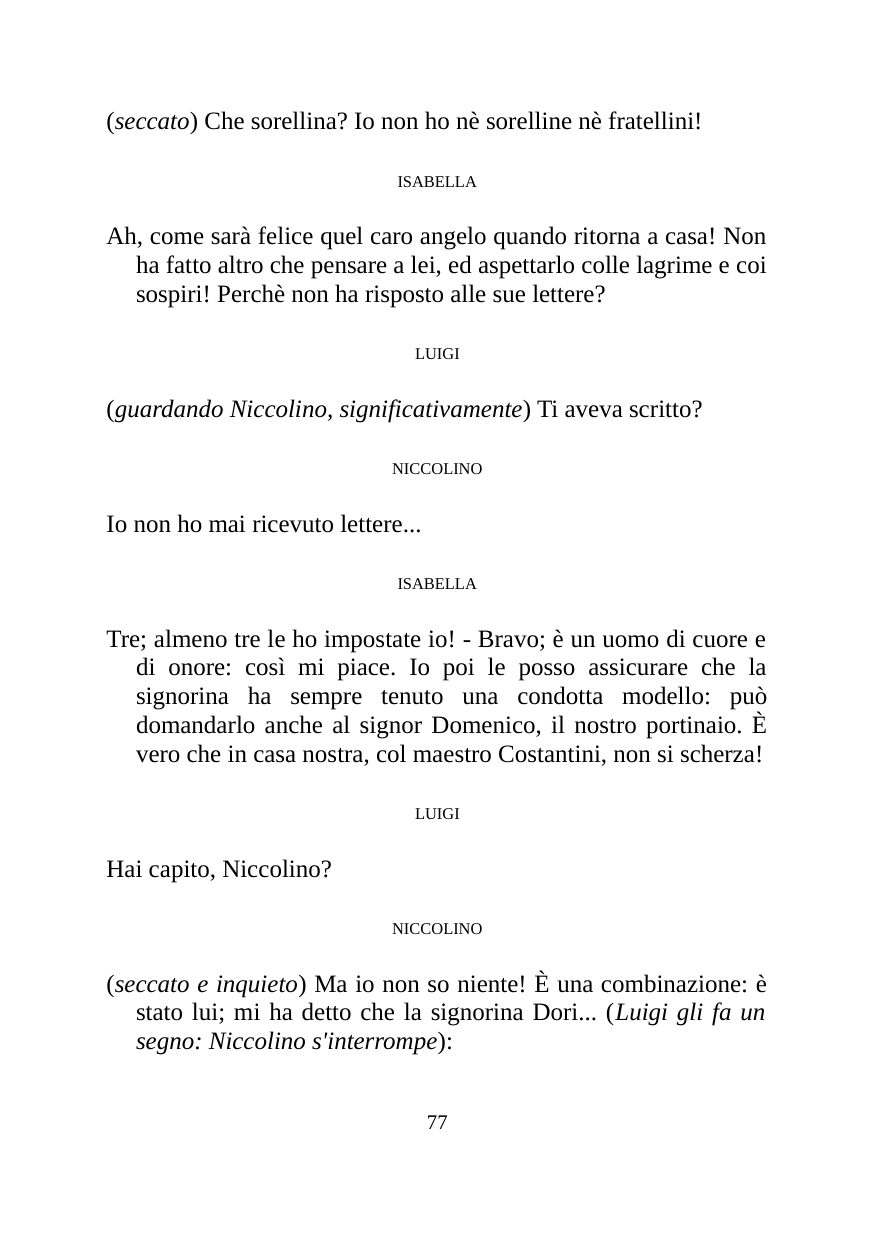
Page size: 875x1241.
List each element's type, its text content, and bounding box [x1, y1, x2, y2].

text Io non ho mai ricevuto lettere... [106, 509, 768, 537]
text luigi [106, 336, 768, 365]
text Ah, come sarà felice quel caro angelo quando ritorna a casa! Non ha fatto altro che pensare a lei, ed aspettarlo colle lagrime e coi sospiri! Perchè non ha risposto alle sue lettere? [106, 221, 768, 307]
text isabella [106, 566, 768, 595]
text Tre; almeno tre le ho impostate io! - Bravo; è un uomo di cuore e di onore: così mi piace. Io poi le posso assicurare che la signorina ha sempre tenuto una condotta modello: può domandarlo anche al signor Domenico, il nostro portinaio. È vero che in casa nostra, col maestro Costantini, non si scherza! [106, 624, 768, 767]
text isabella [106, 164, 768, 192]
text Hai capito, Niccolino? [106, 854, 768, 882]
text (seccato) Che sorellina? Io non ho nè sorelline nè fratellini! [106, 106, 768, 135]
text niccolino [106, 911, 768, 940]
text niccolino [106, 451, 768, 480]
text luigi [106, 796, 768, 825]
text (guardando Niccolino, significativamente) Ti aveva scritto? [106, 394, 768, 422]
text (seccato e inquieto) Ma io non so niente! È una combinazione: è stato lui; mi ha detto che la signorina Dori... (Luigi gli fa un segno: Niccolino s'interrompe): [106, 969, 768, 1055]
